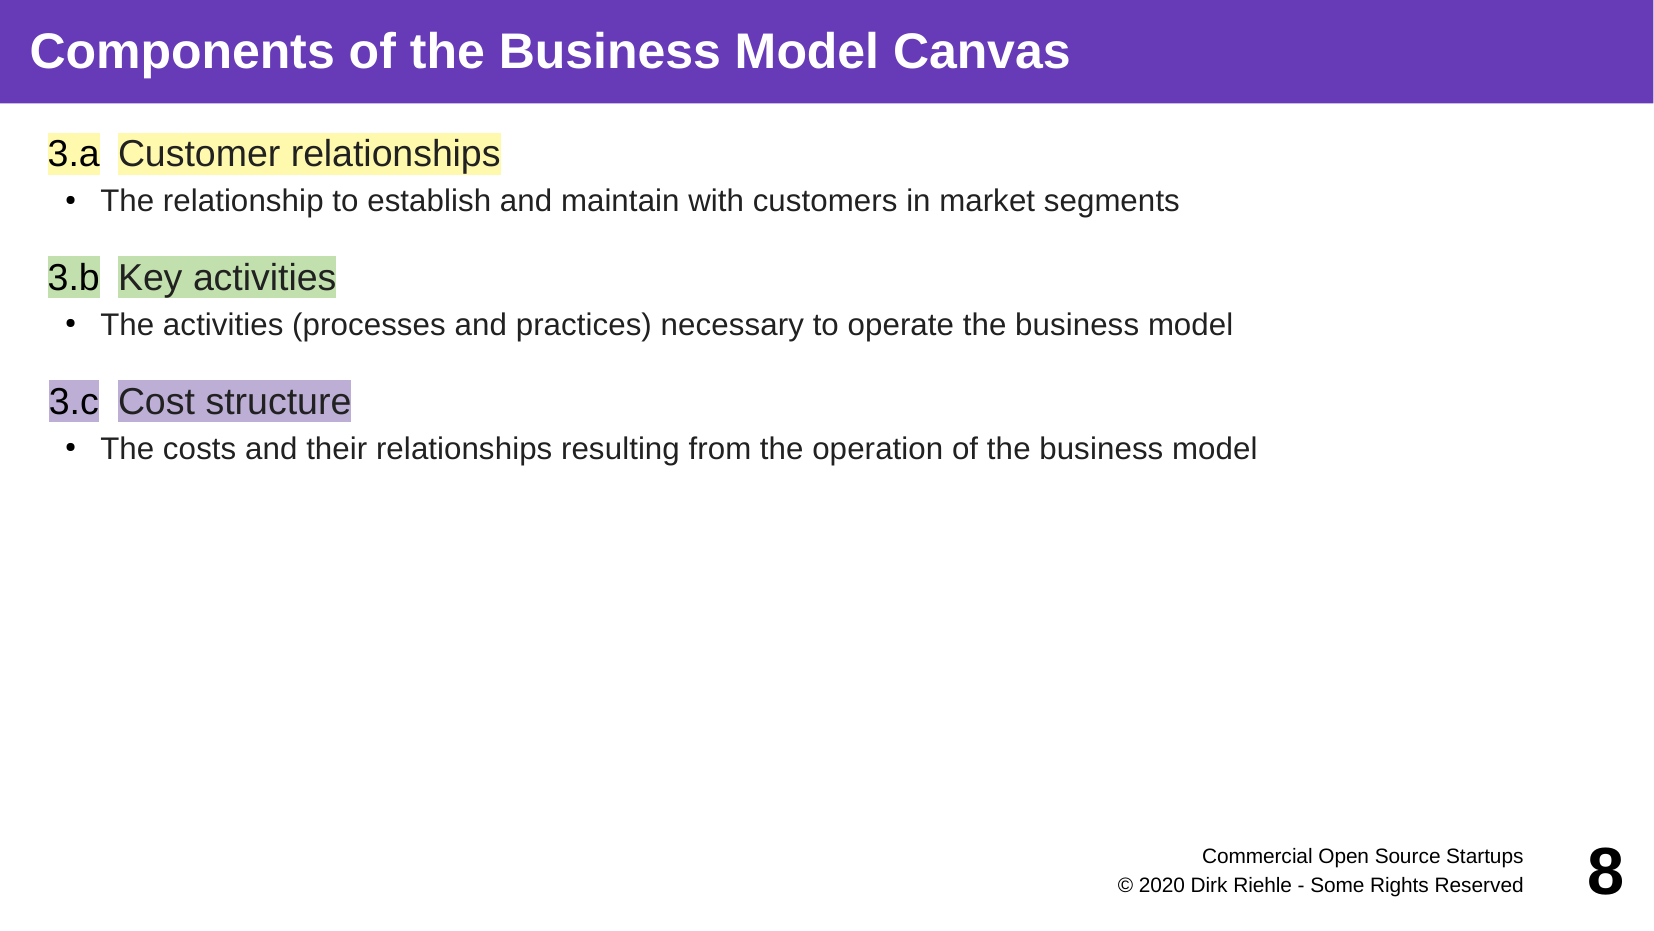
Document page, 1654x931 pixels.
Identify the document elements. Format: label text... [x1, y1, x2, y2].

list Customer relationships The relationship to establish and maintain with customers in market segments Key activities The activities (processes and practices) necessary to operate the business model Cost structure The costs and their relationships resulting from the operation of the business model [29, 132, 1625, 813]
title Components of the Business Model Canvas [0, 0, 1654, 104]
